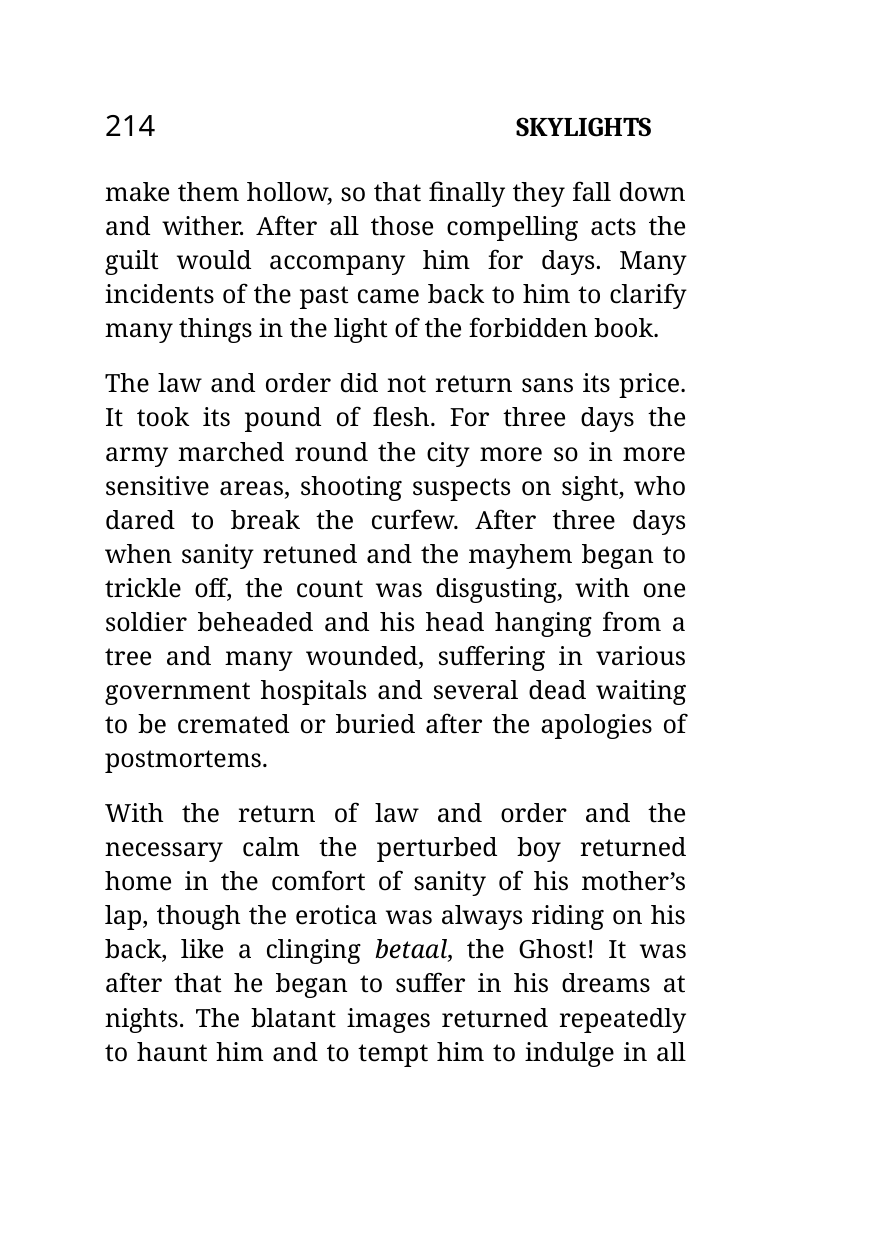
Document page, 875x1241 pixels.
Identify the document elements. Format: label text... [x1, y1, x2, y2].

text make them hollow, so that finally they fall down and wither. After all those compelling acts the guilt would accompany him for days. Many incidents of the past came back to him to clarify many things in the light of the forbidden book. [105, 175, 687, 345]
text The law and order did not return sans its price. It took its pound of flesh. For three days the army marched round the city more so in more sensitive areas, shooting suspects on sight, who dared to break the curfew. After three days when sanity retuned and the mayhem began to trickle off, the count was disgusting, with one soldier beheaded and his head hanging from a tree and many wounded, suffering in various government hospitals and several dead waiting to be cremated or buried after the apologies of postmortems. [105, 366, 687, 775]
text With the return of law and order and the necessary calm the perturbed boy returned home in the comfort of sanity of his mother’s lap, though the erotica was always riding on his back, like a clinging betaal, the Ghost! It was after that he began to suffer in his dreams at nights. The blatant images returned repeatedly to haunt him and to tempt him to indulge in all [105, 796, 687, 1068]
